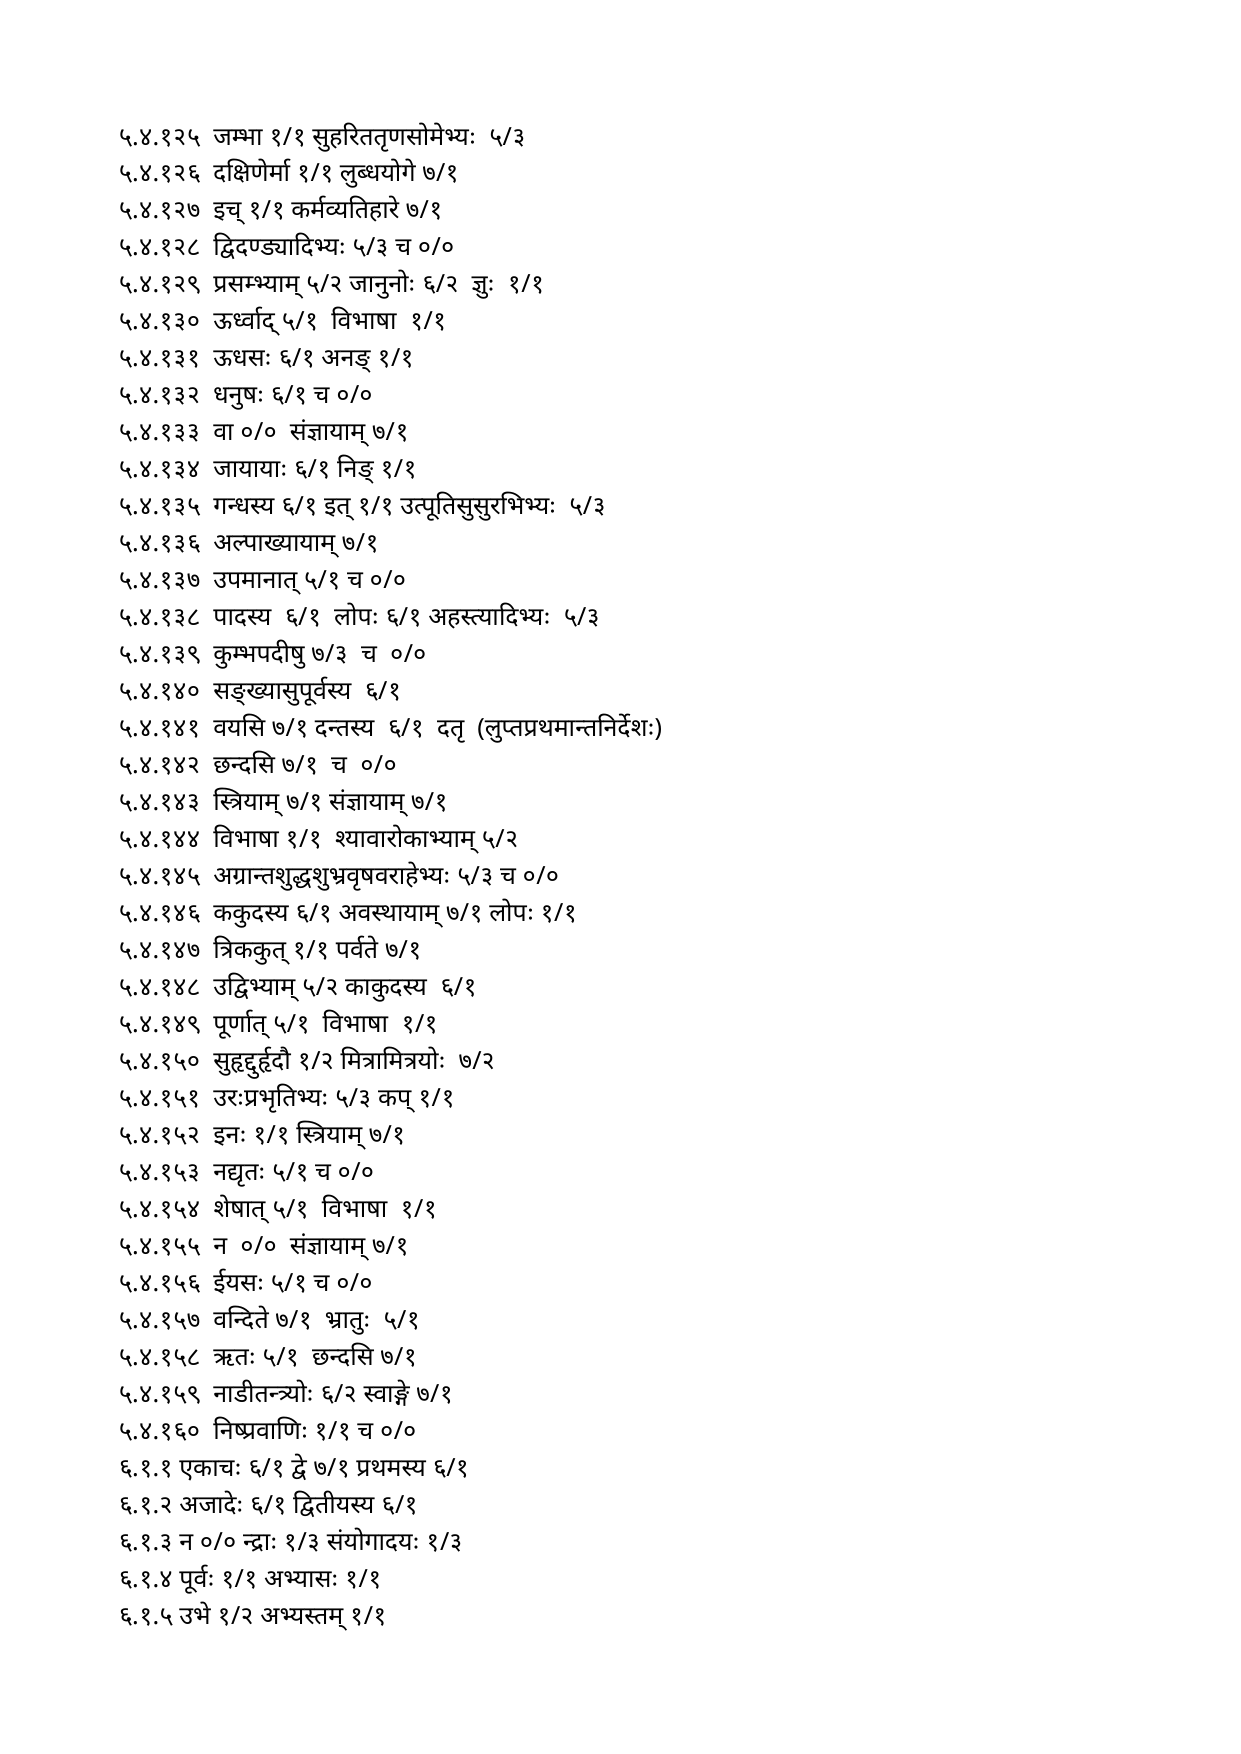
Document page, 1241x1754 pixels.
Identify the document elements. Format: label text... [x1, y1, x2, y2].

text ५.४.१४० सङ्‍ख्यासुपूर्वस्य ६/१ [118, 673, 1122, 710]
text ६.१.३ न ०/० न्द्राः १/३ संयोगादयः १/३ [118, 1523, 1122, 1560]
text ५.४.१४३ स्त्रियाम् ७/१ संज्ञायाम् ७/१ [118, 784, 1122, 821]
text ५.४.१४९ पूर्णात् ५/१ विभाषा १/१ [118, 1006, 1122, 1043]
text ५.४.१३८ पादस्य ६/१ लोपः ६/१ अहस्त्यादिभ्यः ५/३ [118, 599, 1122, 636]
text ५.४.१५९ नाडीतन्त्र्योः ६/२ स्वाङ्गे ७/१ [118, 1375, 1122, 1412]
text ५.४.१५४ शेषात् ५/१ विभाषा १/१ [118, 1191, 1122, 1227]
text ५.४.१३९ कुम्भपदीषु ७/३ च ०/० [118, 636, 1122, 673]
text ५.४.१२७ इच् १/१ कर्मव्यतिहारे ७/१ [118, 192, 1122, 229]
text ५.४.१५१ उरःप्रभृतिभ्यः ५/३ कप् १/१ [118, 1079, 1122, 1117]
text ५.४.१४८ उद्विभ्याम् ५/२ काकुदस्य ६/१ [118, 969, 1122, 1006]
text ५.४.१४७ त्रिककुत् १/१ पर्वते ७/१ [118, 932, 1122, 969]
text ५.४.१६० निष्प्रवाणिः १/१ च ०/० [118, 1412, 1122, 1449]
text ५.४.१५७ वन्दिते ७/१ भ्रातुः ५/१ [118, 1301, 1122, 1338]
text ५.४.१५२ इनः १/१ स्त्रियाम् ७/१ [118, 1117, 1122, 1153]
text ६.१.४ पूर्वः १/१ अभ्यासः १/१ [118, 1560, 1122, 1597]
text ५.४.१२८ द्विदण्ड्यादिभ्यः ५/३ च ०/० [118, 229, 1122, 266]
text ५.४.१३२ धनुषः ६/१ च ०/० [118, 377, 1122, 414]
text ६.१.२ अजादेः ६/१ द्वितीयस्य ६/१ [118, 1486, 1122, 1523]
text ५.४.१५८ ऋतः ५/१ छन्दसि ७/१ [118, 1338, 1122, 1375]
text ५.४.१२५ जम्भा १/१ सुहरिततृणसोमेभ्यः ५/३ [118, 118, 1122, 155]
text ५.४.१५६ ईयसः ५/१ च ०/० [118, 1264, 1122, 1301]
text ५.४.१३३ वा ०/० संज्ञायाम् ७/१ [118, 414, 1122, 451]
text ५.४.१४६ ककुदस्य ६/१ अवस्थायाम् ७/१ लोपः १/१ [118, 895, 1122, 932]
text ५.४.१५५ न ०/० संज्ञायाम् ७/१ [118, 1227, 1122, 1264]
text ५.४.१३० ऊर्ध्वाद् ५/१ विभाषा १/१ [118, 303, 1122, 340]
text ५.४.१३६ अल्पाख्यायाम् ७/१ [118, 525, 1122, 562]
text ५.४.१३४ जायायाः ६/१ निङ् १/१ [118, 451, 1122, 488]
text ५.४.१२९ प्रसम्भ्याम् ५/२ जानुनोः ६/२ ज्ञुः १/१ [118, 266, 1122, 303]
text ५.४.१४४ विभाषा १/१ श्यावारोकाभ्याम् ५/२ [118, 821, 1122, 858]
text ५.४.१३७ उपमानात् ५/१ च ०/० [118, 562, 1122, 599]
text ५.४.१३१ ऊधसः ६/१ अनङ् १/१ [118, 340, 1122, 377]
text ६.१.५ उभे १/२ अभ्यस्तम् १/१ [118, 1597, 1122, 1634]
text ५.४.१४१ वयसि ७/१ दन्तस्य ६/१ दतृ (लुप्तप्रथमान्तनिर्देशः) [118, 710, 1122, 747]
text ६.१.१ एकाचः ६/१ द्वे ७/१ प्रथमस्य ६/१ [118, 1449, 1122, 1486]
text ५.४.१४२ छन्दसि ७/१ च ०/० [118, 747, 1122, 784]
text ५.४.१२६ दक्षिणेर्मा १/१ लुब्धयोगे ७/१ [118, 155, 1122, 192]
text ५.४.१४५ अग्रान्तशुद्धशुभ्रवृषवराहेभ्यः ५/३ च ०/० [118, 858, 1122, 895]
text ५.४.१३५ गन्धस्य ६/१ इत् १/१ उत्पूतिसुसुरभिभ्यः ५/३ [118, 488, 1122, 525]
text ५.४.१५३ नद्यृतः ५/१ च ०/० [118, 1153, 1122, 1191]
text ५.४.१५० सुहृद्दुर्हृदौ १/२ मित्रामित्रयोः ७/२ [118, 1043, 1122, 1079]
